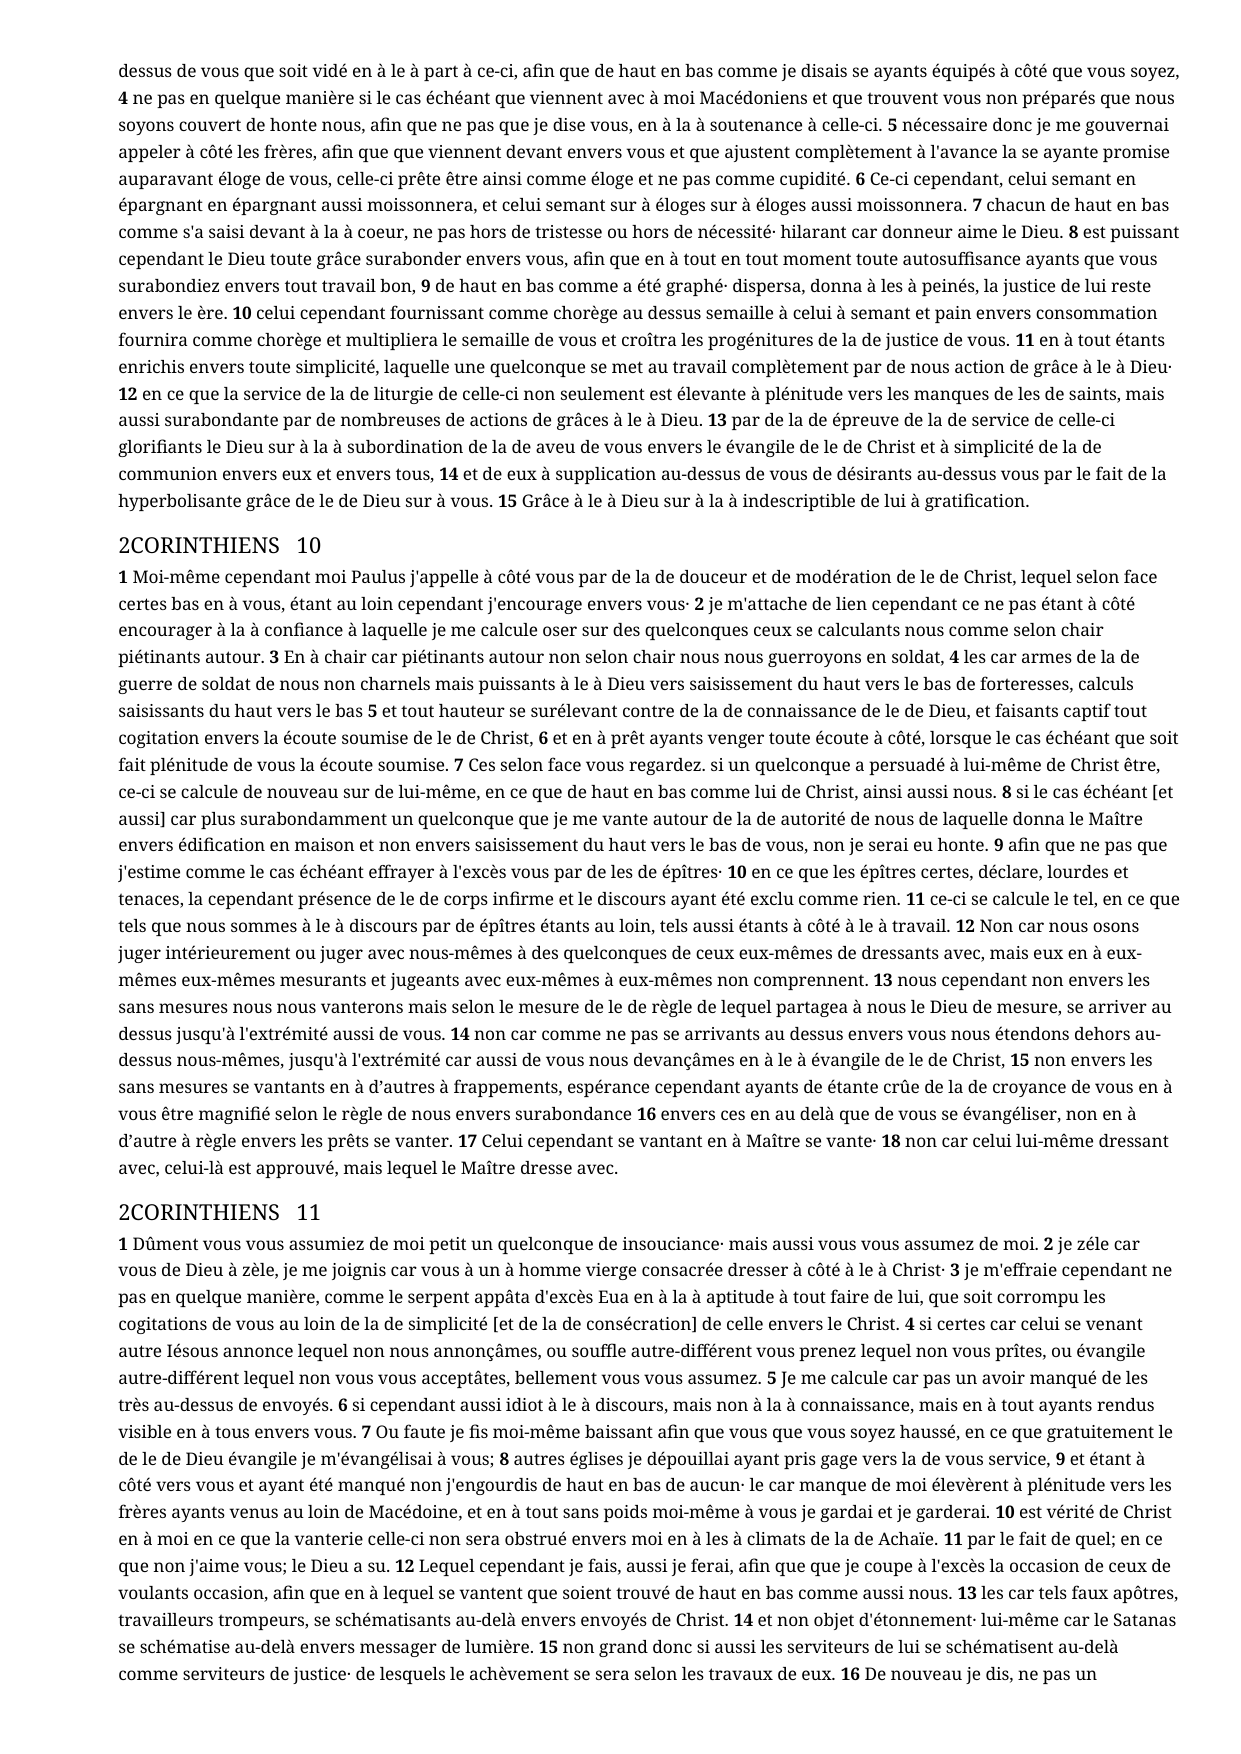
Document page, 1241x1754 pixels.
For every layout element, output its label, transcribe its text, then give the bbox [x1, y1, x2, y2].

text 2CORINTHIENS 10 [118, 531, 1181, 560]
text 1 Dûment vous vous assumiez de moi petit un quelconque de insouciance· mais aussi vous vous assumez de moi. 2 je zéle car vous de Dieu à zèle, je me joignis car vous à un à homme vierge consacrée dresser à côté à le à Christ· 3 je m'effraie cependant ne pas en quelque manière, comme le serpent appâta d'excès Eua en à la à aptitude à tout faire de lui, que soit corrompu les cogitations de vous au loin de la de simplicité [et de la de consécration] de celle envers le Christ. 4 si certes car celui se venant autre Iésous annonce lequel non nous annonçâmes, ou souffle autre-différent vous prenez lequel non vous prîtes, ou évangile autre-différent lequel non vous vous acceptâtes, bellement vous vous assumez. 5 Je me calcule car pas un avoir manqué de les très au-dessus de envoyés. 6 si cependant aussi idiot à le à discours, mais non à la à connaissance, mais en à tout ayants rendus visible en à tous envers vous. 7 Ou faute je fis moi-même baissant afin que vous que vous soyez haussé, en ce que gratuitement le de le de Dieu évangile je m'évangélisai à vous; 8 autres églises je dépouillai ayant pris gage vers la de vous service, 9 et étant à côté vers vous et ayant été manqué non j'engourdis de haut en bas de aucun· le car manque de moi élevèrent à plénitude vers les frères ayants venus au loin de Macédoine, et en à tout sans poids moi-même à vous je gardai et je garderai. 10 est vérité de Christ en à moi en ce que la vanterie celle-ci non sera obstrué envers moi en à les à climats de la de Achaïe. 11 par le fait de quel; en ce que non j'aime vous; le Dieu a su. 12 Lequel cependant je fais, aussi je ferai, afin que que je coupe à l'excès la occasion de ceux de voulants occasion, afin que en à lequel se vantent que soient trouvé de haut en bas comme aussi nous. 13 les car tels faux apôtres, travailleurs trompeurs, se schématisants au-delà envers envoyés de Christ. 14 et non objet d'étonnement· lui-même car le Satanas se schématise au-delà envers messager de lumière. 15 non grand donc si aussi les serviteurs de lui se schématisent au-delà comme serviteurs de justice· de lesquels le achèvement se sera selon les travaux de eux. 16 De nouveau je dis, ne pas un [118, 1232, 1181, 1685]
text dessus de vous que soit vidé en à le à part à ce-ci, afin que de haut en bas comme je disais se ayants équipés à côté que vous soyez, 4 ne pas en quelque manière si le cas échéant que viennent avec à moi Macédoniens et que trouvent vous non préparés que nous soyons couvert de honte nous, afin que ne pas que je dise vous, en à la à soutenance à celle-ci. 5 nécessaire donc je me gouvernai appeler à côté les frères, afin que que viennent devant envers vous et que ajustent complètement à l'avance la se ayante promise auparavant éloge de vous, celle-ci prête être ainsi comme éloge et ne pas comme cupidité. 6 Ce-ci cependant, celui semant en épargnant en épargnant aussi moissonnera, et celui semant sur à éloges sur à éloges aussi moissonnera. 7 chacun de haut en bas comme s'a saisi devant à la à coeur, ne pas hors de tristesse ou hors de nécessité· hilarant car donneur aime le Dieu. 8 est puissant cependant le Dieu toute grâce surabonder envers vous, afin que en à tout en tout moment toute autosuffisance ayants que vous surabondiez envers tout travail bon, 9 de haut en bas comme a été graphé· dispersa, donna à les à peinés, la justice de lui reste envers le ère. 10 celui cependant fournissant comme chorège au dessus semaille à celui à semant et pain envers consommation fournira comme chorège et multipliera le semaille de vous et croîtra les progénitures de la de justice de vous. 11 en à tout étants enrichis envers toute simplicité, laquelle une quelconque se met au travail complètement par de nous action de grâce à le à Dieu· 12 en ce que la service de la de liturgie de celle-ci non seulement est élevante à plénitude vers les manques de les de saints, mais aussi surabondante par de nombreuses de actions de grâces à le à Dieu. 13 par de la de épreuve de la de service de celle-ci glorifiants le Dieu sur à la à subordination de la de aveu de vous envers le évangile de le de Christ et à simplicité de la de communion envers eux et envers tous, 14 et de eux à supplication au-dessus de vous de désirants au-dessus vous par le fait de la hyperbolisante grâce de le de Dieu sur à vous. 15 Grâce à le à Dieu sur à la à indescriptible de lui à gratification. [118, 59, 1181, 512]
text 1 Moi-même cependant moi Paulus j'appelle à côté vous par de la de douceur et de modération de le de Christ, lequel selon face certes bas en à vous, étant au loin cependant j'encourage envers vous· 2 je m'attache de lien cependant ce ne pas étant à côté encourager à la à confiance à laquelle je me calcule oser sur des quelconques ceux se calculants nous comme selon chair piétinants autour. 3 En à chair car piétinants autour non selon chair nous nous guerroyons en soldat, 4 les car armes de la de guerre de soldat de nous non charnels mais puissants à le à Dieu vers saisissement du haut vers le bas de forteresses, calculs saisissants du haut vers le bas 5 et tout hauteur se surélevant contre de la de connaissance de le de Dieu, et faisants captif tout cogitation envers la écoute soumise de le de Christ, 6 et en à prêt ayants venger toute écoute à côté, lorsque le cas échéant que soit fait plénitude de vous la écoute soumise. 7 Ces selon face vous regardez. si un quelconque a persuadé à lui-même de Christ être, ce-ci se calcule de nouveau sur de lui-même, en ce que de haut en bas comme lui de Christ, ainsi aussi nous. 8 si le cas échéant [et aussi] car plus surabondamment un quelconque que je me vante autour de la de autorité de nous de laquelle donna le Maître envers édification en maison et non envers saisissement du haut vers le bas de vous, non je serai eu honte. 9 afin que ne pas que j'estime comme le cas échéant effrayer à l'excès vous par de les de épîtres· 10 en ce que les épîtres certes, déclare, lourdes et tenaces, la cependant présence de le de corps infirme et le discours ayant été exclu comme rien. 11 ce-ci se calcule le tel, en ce que tels que nous sommes à le à discours par de épîtres étants au loin, tels aussi étants à côté à le à travail. 12 Non car nous osons juger intérieurement ou juger avec nous-mêmes à des quelconques de ceux eux-mêmes de dressants avec, mais eux en à eux-mêmes eux-mêmes mesurants et jugeants avec eux-mêmes à eux-mêmes non comprennent. 13 nous cependant non envers les sans mesures nous nous vanterons mais selon le mesure de le de règle de lequel partagea à nous le Dieu de mesure, se arriver au dessus jusqu'à l'extrémité aussi de vous. 14 non car comme ne pas se arrivants au dessus envers vous nous étendons dehors au-dessus nous-mêmes, jusqu'à l'extrémité car aussi de vous nous devançâmes en à le à évangile de le de Christ, 15 non envers les sans mesures se vantants en à d’autres à frappements, espérance cependant ayants de étante crûe de la de croyance de vous en à vous être magnifié selon le règle de nous envers surabondance 16 envers ces en au delà que de vous se évangéliser, non en à d’autre à règle envers les prêts se vanter. 17 Celui cependant se vantant en à Maître se vante· 18 non car celui lui-même dressant avec, celui-là est approuvé, mais lequel le Maître dresse avec. [118, 565, 1181, 1179]
text 2CORINTHIENS 11 [118, 1197, 1181, 1227]
